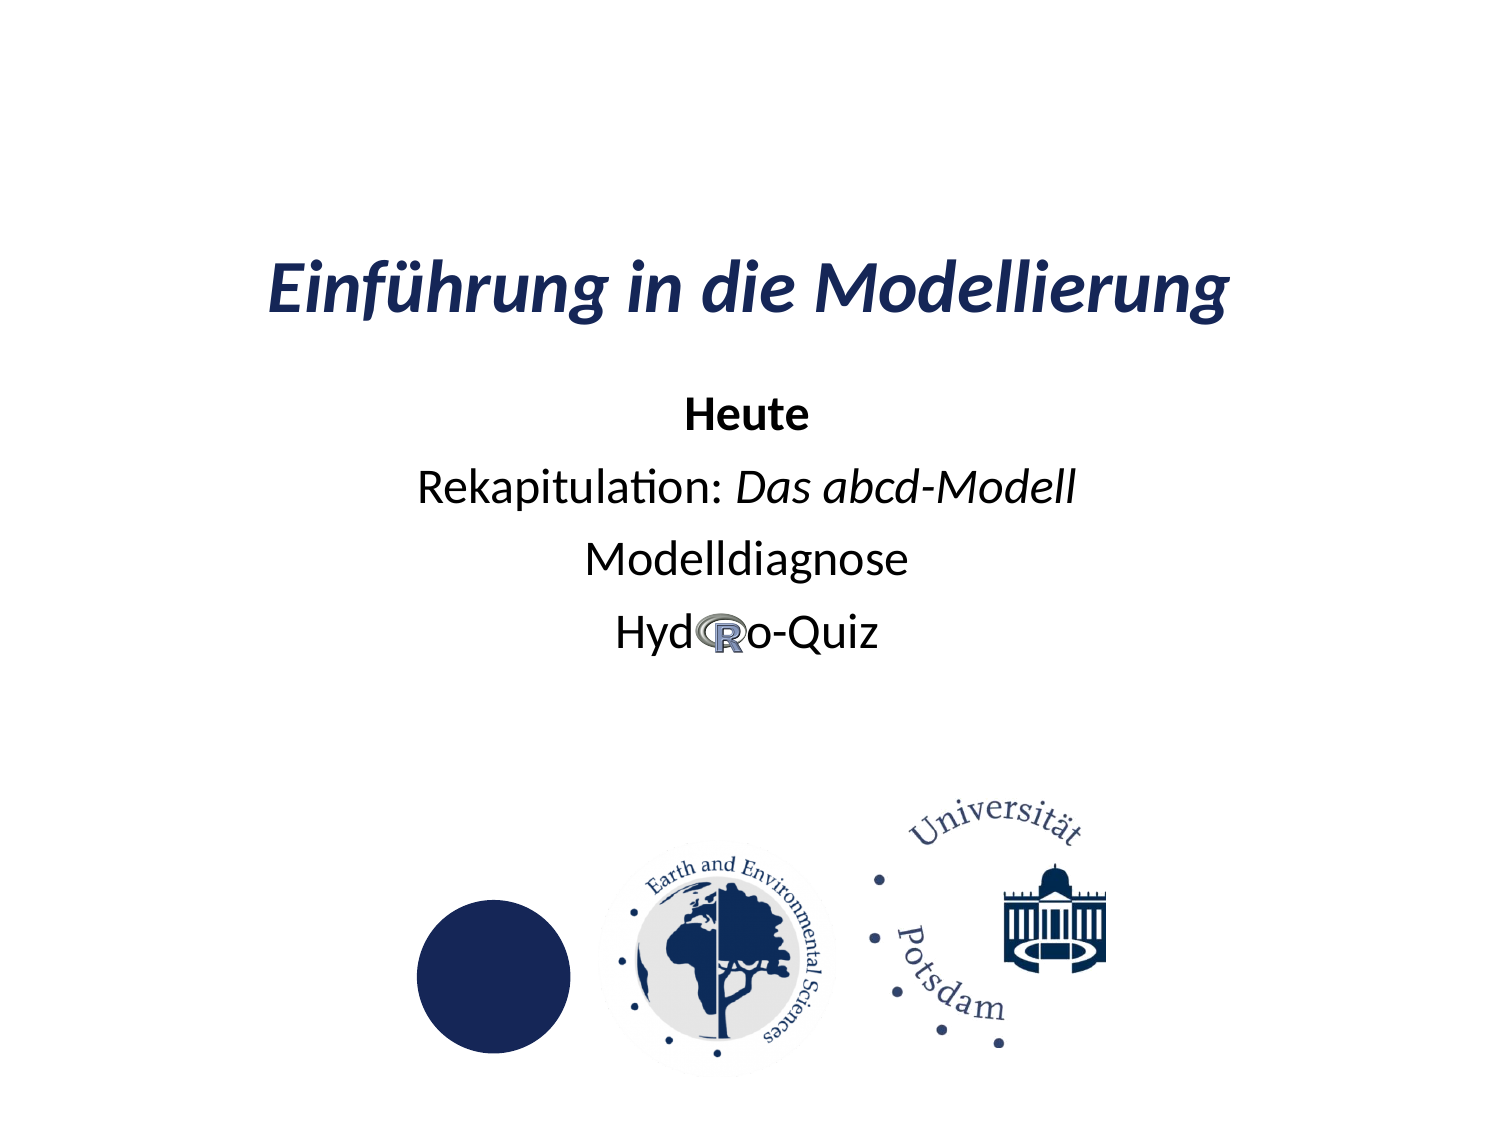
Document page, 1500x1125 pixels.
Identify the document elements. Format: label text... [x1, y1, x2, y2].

picture [598, 840, 836, 1077]
text_box [416, 899, 571, 1054]
picture [868, 798, 1106, 1048]
text_box Heute Rekapitulation: Das abcd-Modell Modelldiagnose Hyd o-Quiz [0, 533, 1495, 675]
text_box Einführung in die Modellierung [0, 229, 1500, 533]
picture [695, 613, 747, 653]
